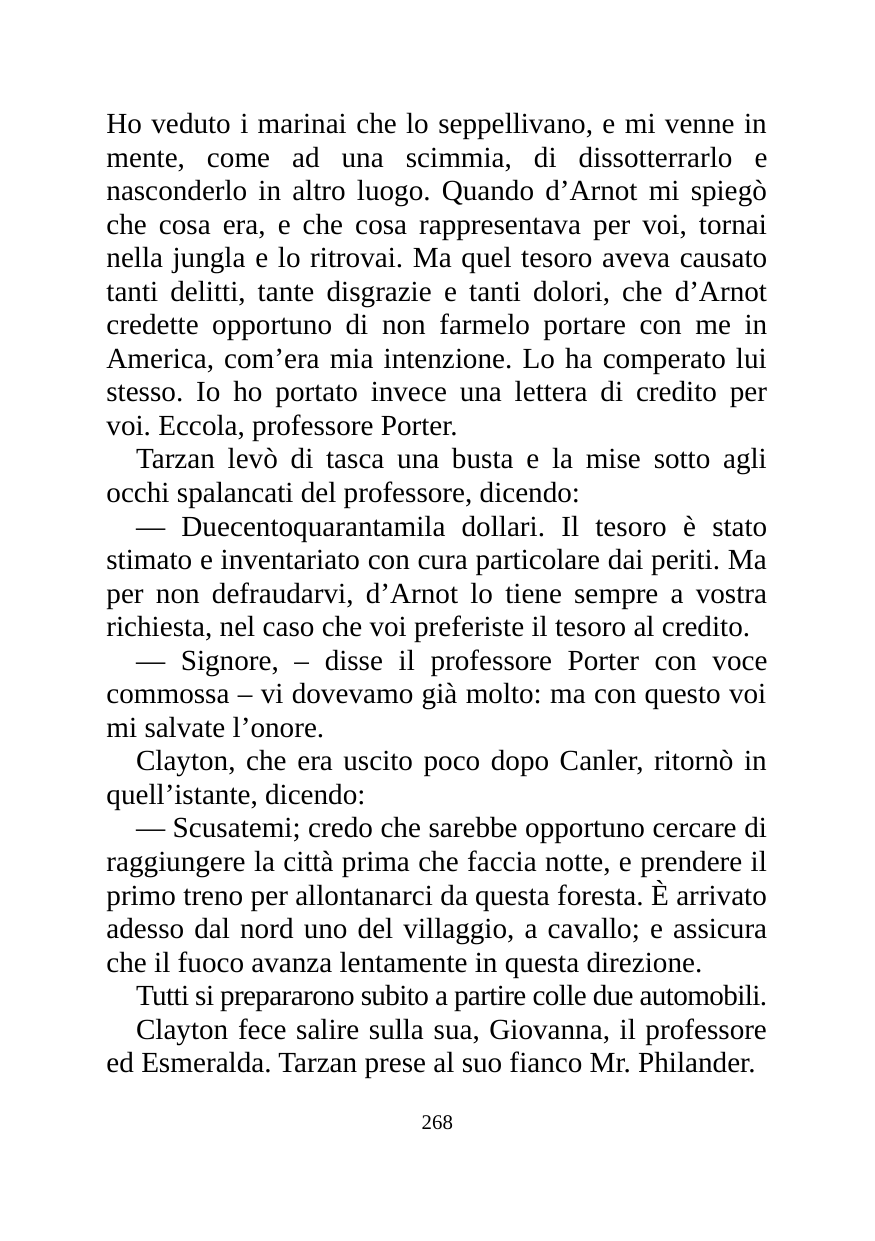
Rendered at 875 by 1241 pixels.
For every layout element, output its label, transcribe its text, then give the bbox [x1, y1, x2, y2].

text — Scusatemi; credo che sarebbe opportuno cercare di raggiungere la città prima che faccia notte, e prendere il primo treno per allontanarci da questa foresta. È arrivato adesso dal nord uno del villaggio, a cavallo; e assicura che il fuoco avanza lentamente in questa direzione. [106, 811, 768, 978]
text — Duecentoquarantamila dollari. Il tesoro è stato stimato e inventariato con cura particolare dai periti. Ma per non defraudarvi, d’Arnot lo tiene sempre a vostra richiesta, nel caso che voi preferiste il tesoro al credito. [106, 509, 768, 643]
text Clayton, che era uscito poco dopo Canler, ritornò in quell’istante, dicendo: [106, 743, 768, 811]
text — Signore, – disse il professore Porter con voce commossa – vi dovevamo già molto: ma con questo voi mi salvate l’onore. [106, 643, 768, 743]
text Tarzan levò di tasca una busta e la mise sotto agli occhi spalancati del professore, dicendo: [106, 442, 768, 509]
text Ho veduto i marinai che lo seppellivano, e mi venne in mente, come ad una scimmia, di dissotterrarlo e nasconderlo in altro luogo. Quando d’Arnot mi spiegò che cosa era, e che cosa rappresentava per voi, tornai nella jungla e lo ritrovai. Ma quel tesoro aveva causato tanti delitti, tante disgrazie e tanti dolori, che d’Arnot credette opportuno di non farmelo portare con me in America, com’era mia intenzione. Lo ha comperato lui stesso. Io ho portato invece una lettera di credito per voi. Eccola, professore Porter. [106, 106, 768, 442]
text Tutti si prepararono subito a partire colle due automobili. [106, 978, 768, 1012]
text Clayton fece salire sulla sua, Giovanna, il professore ed Esmeralda. Tarzan prese al suo fianco Mr. Philander. [106, 1012, 768, 1079]
